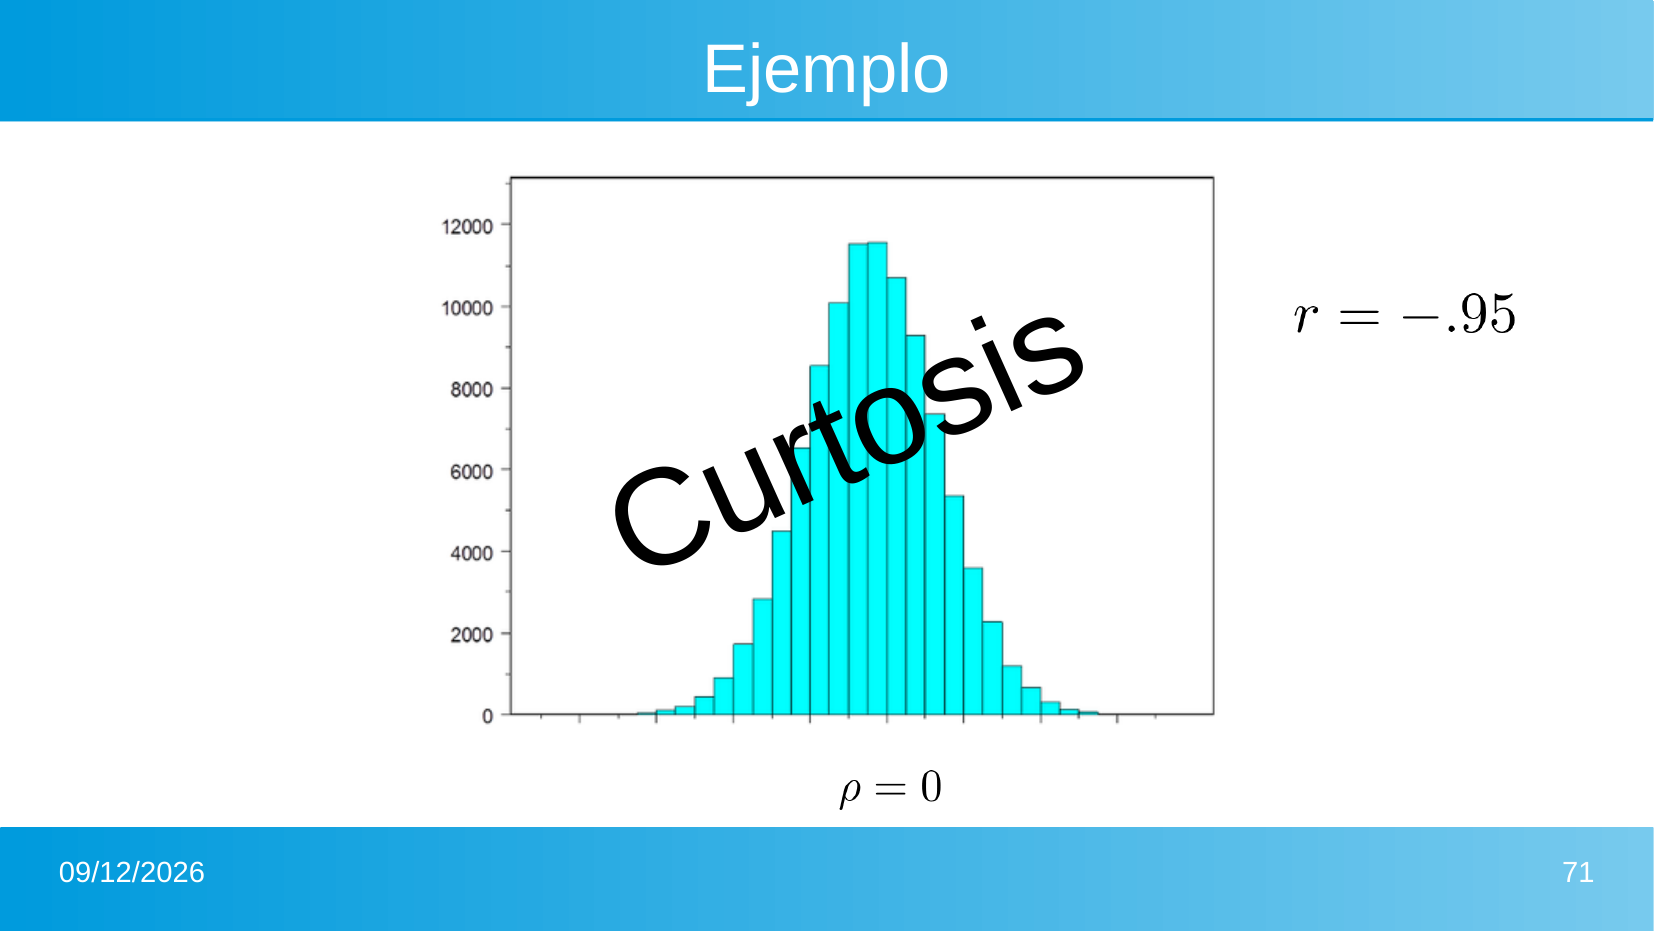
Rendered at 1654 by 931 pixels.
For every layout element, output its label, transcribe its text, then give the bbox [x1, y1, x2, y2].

picture [431, 163, 1232, 734]
picture [839, 770, 941, 810]
picture [1294, 293, 1515, 333]
title Ejemplo [59, 29, 1595, 108]
text_box Curtosis [566, 247, 1123, 622]
